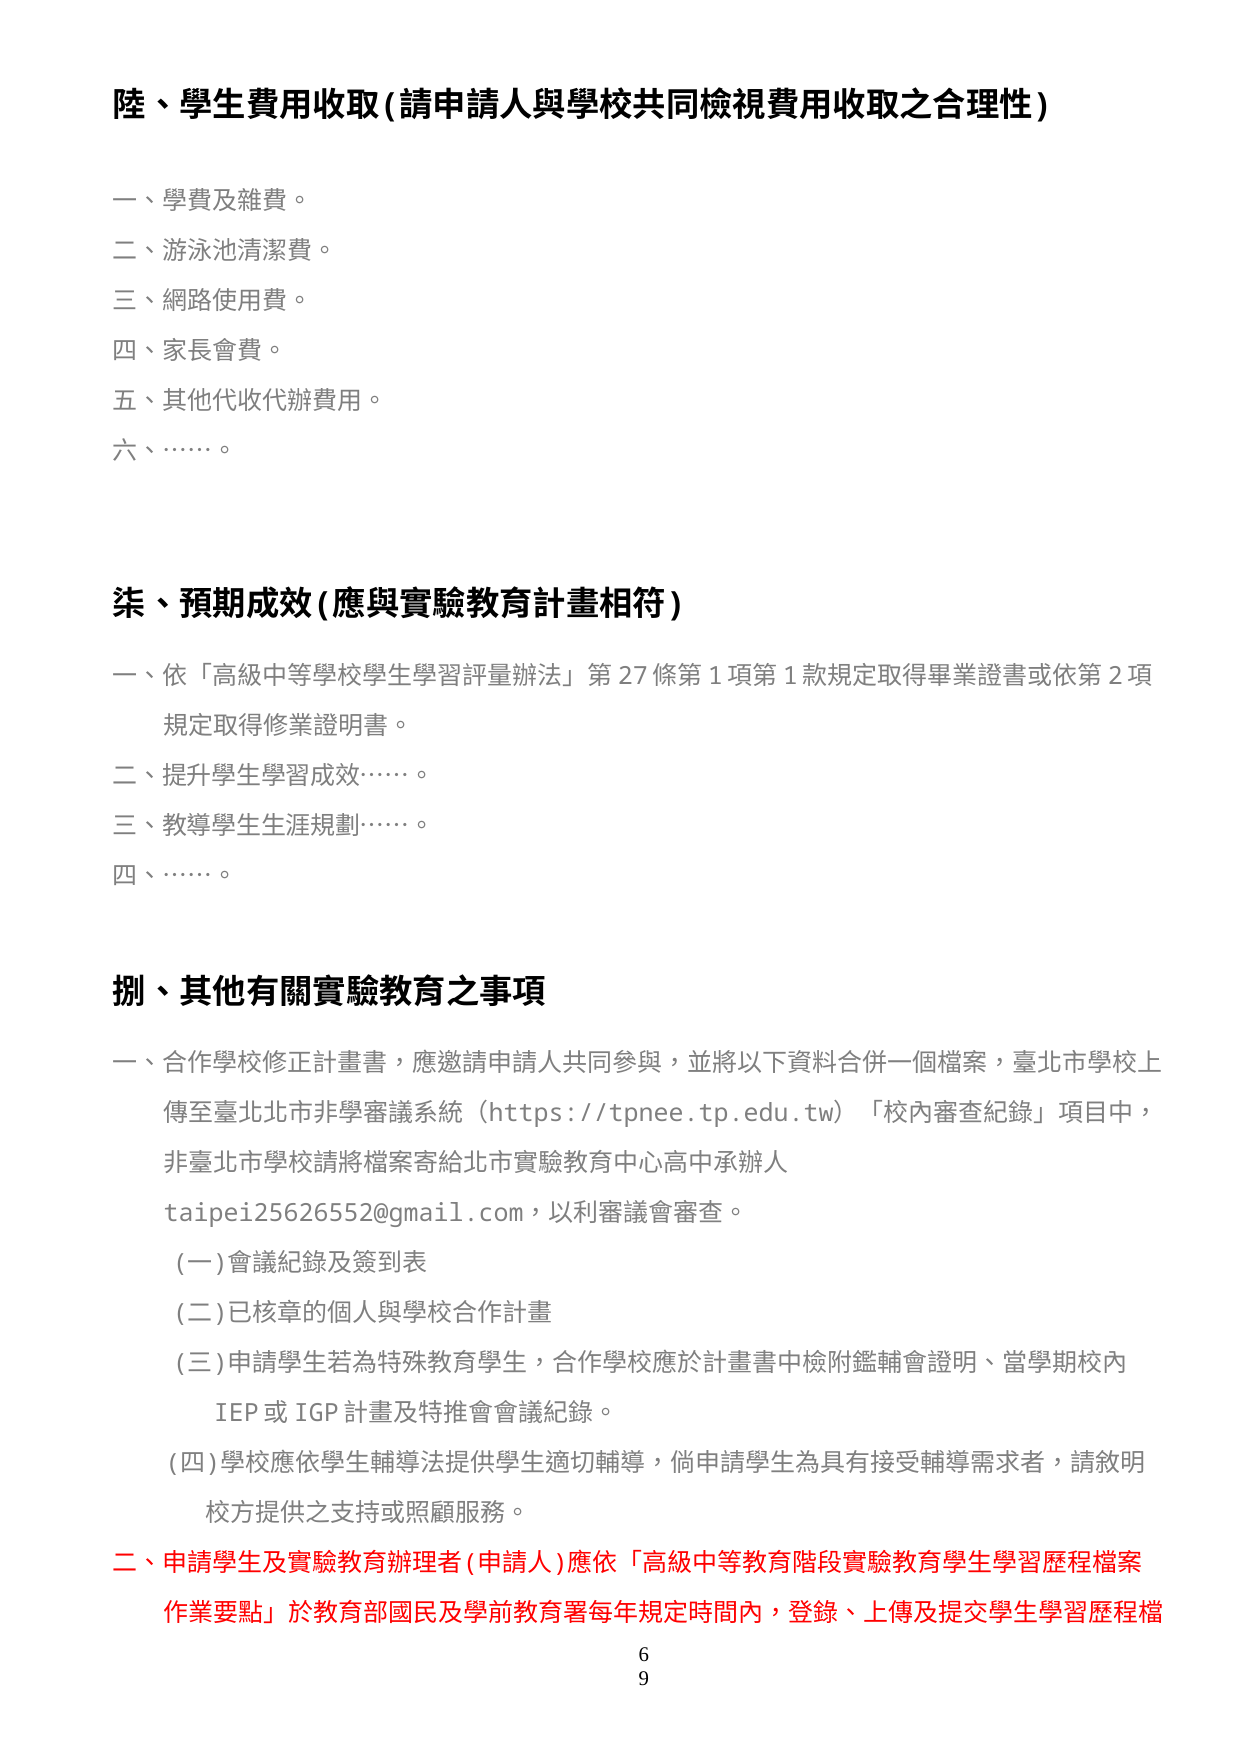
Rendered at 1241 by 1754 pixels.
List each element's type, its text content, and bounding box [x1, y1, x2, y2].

text 一、依「高級中等學校學生學習評量辦法」第27條第1項第1款規定取得畢業證書或依第2項規定取得修業證明書。 [113, 644, 1167, 744]
text (四)學校應依學生輔導法提供學生適切輔導，倘申請學生為具有接受輔導需求者，請敘明校方提供之支持或照顧服務。 [118, 1432, 1167, 1532]
text (二)已核章的個人與學校合作計畫 [113, 1282, 1167, 1332]
text 一、合作學校修正計畫書，應邀請申請人共同參與，並將以下資料合併一個檔案，臺北市學校上傳至臺北北市非學審議系統（https://tpnee.tp.edu.tw）「校內審查紀錄」項目中，非臺北市學校請將檔案寄給北市實驗教育中心高中承辦人taipei25626552@gmail.com，以利審議會審查。 [113, 1032, 1167, 1232]
text 二、申請學生及實驗教育辦理者(申請人)應依「高級中等教育階段實驗教育學生學習歷程檔案作業要點」於教育部國民及學前教育署每年規定時間內，登錄、上傳及提交學生學習歷程檔 [113, 1532, 1167, 1632]
text (一)會議紀錄及簽到表 [113, 1232, 1167, 1282]
text 二、提升學生學習成效……。 [113, 744, 1167, 794]
text 五、其他代收代辦費用。 [112, 369, 1167, 419]
text 四、家長會費。 [112, 319, 1167, 369]
text (三)申請學生若為特殊教育學生，合作學校應於計畫書中檢附鑑輔會證明、當學期校內IEP或IGP計畫及特推會會議紀錄。 [113, 1332, 1167, 1432]
text 四、……。 [113, 844, 1167, 894]
text 三、網路使用費。 [112, 269, 1167, 319]
text 一、學費及雜費。 [112, 169, 1167, 219]
text 二、游泳池清潔費。 [112, 219, 1167, 269]
text 柒、預期成效(應與實驗教育計畫相符) [112, 576, 1167, 626]
text 捌、其他有關實驗教育之事項 [112, 963, 1167, 1013]
text 陸、學生費用收取(請申請人與學校共同檢視費用收取之合理性) [112, 78, 1167, 126]
text 三、教導學生生涯規劃……。 [113, 794, 1167, 844]
text 六、……。 [112, 419, 1167, 469]
